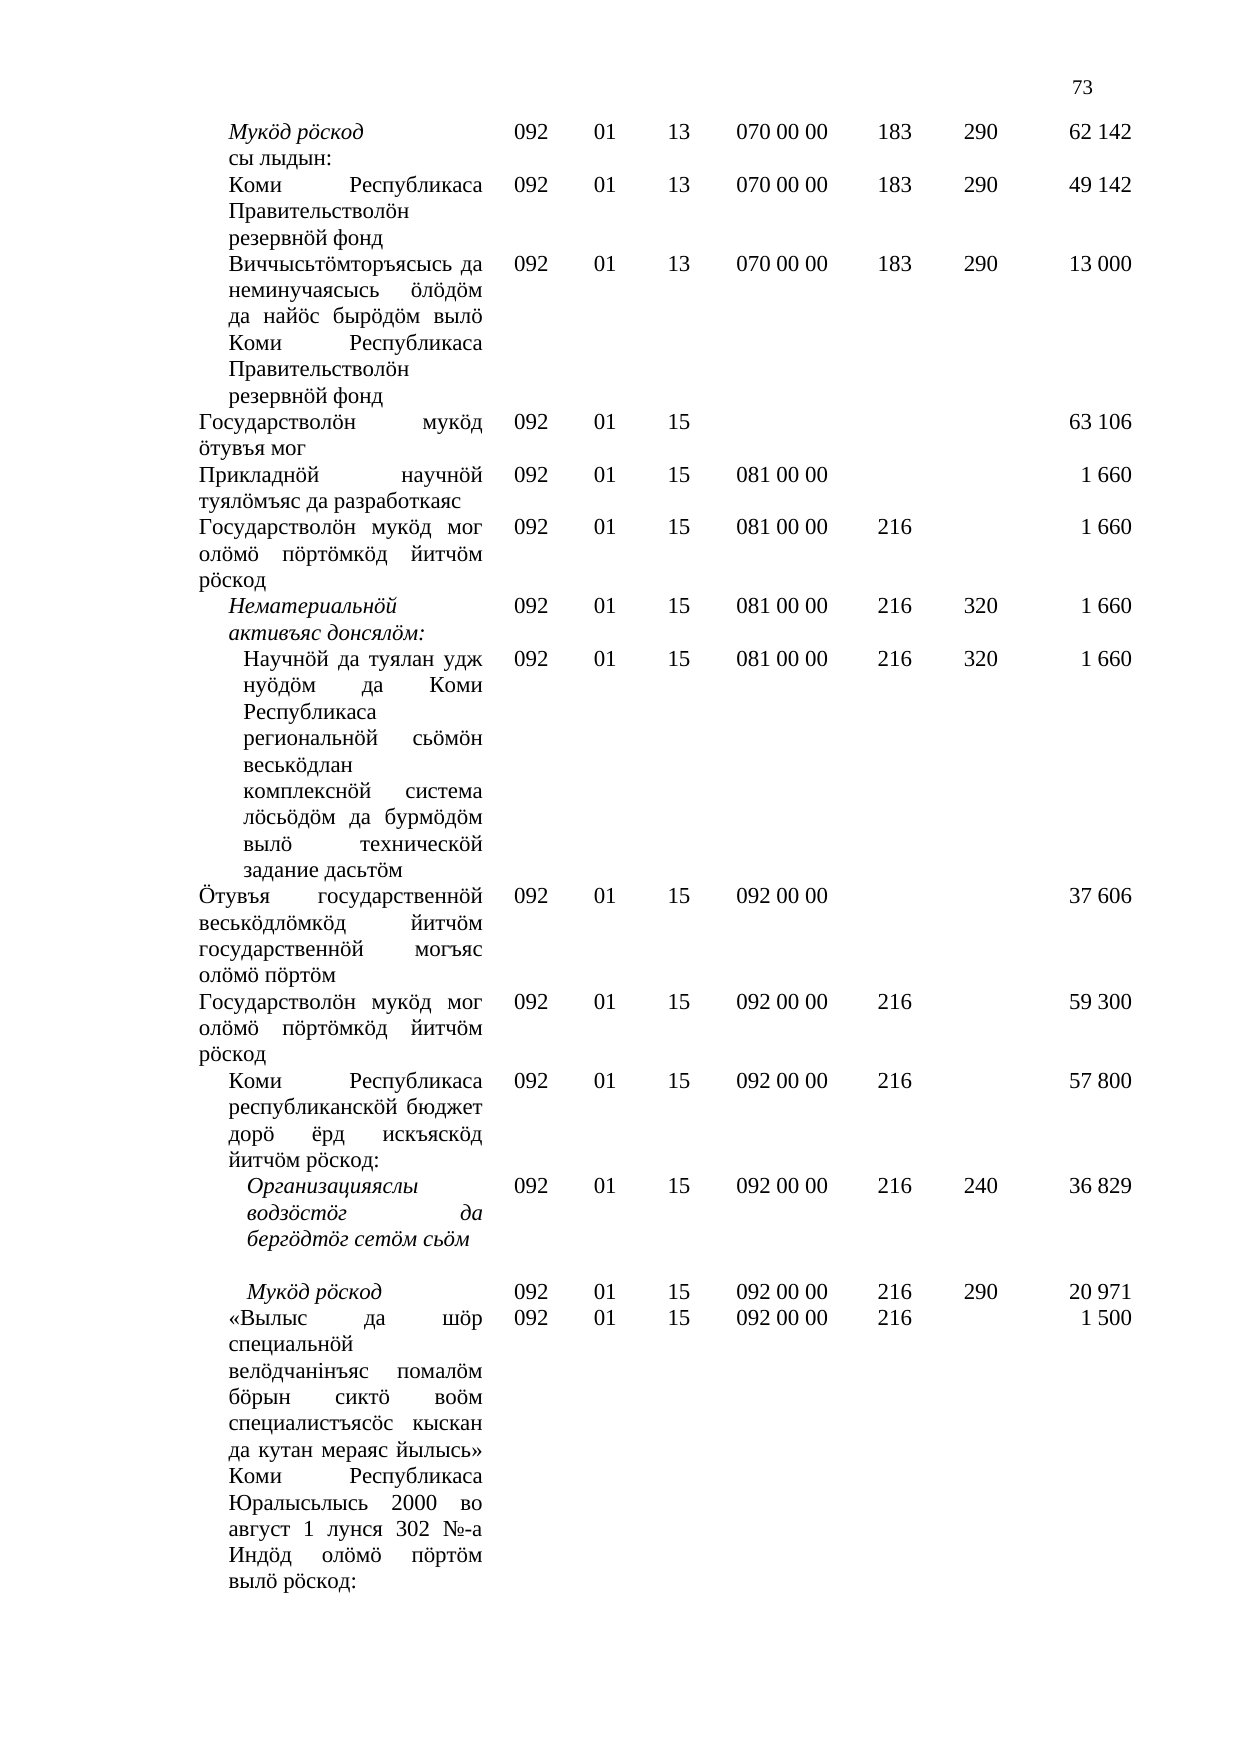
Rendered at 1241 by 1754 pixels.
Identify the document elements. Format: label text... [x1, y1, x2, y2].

table_cell 01 [568, 883, 642, 988]
table_cell Нематериальнöй активъяс донсялöм: [188, 593, 494, 645]
table_cell [941, 461, 1021, 513]
table_cell 092 00 00 [716, 1067, 848, 1172]
table_cell Государстволöн мукöд öтувъя мог [188, 408, 494, 461]
table_cell 15 [642, 593, 716, 645]
table_cell [941, 145, 1021, 171]
table_cell Öтувъя государственнöй веськöдлöмкöд йитчöм государственнöй могъяс олöмö пöртöм [188, 883, 494, 988]
table_cell 092 [494, 883, 568, 988]
table_cell Государстволöн мукöд мог олöмö пöртöмкöд йитчöм рöскод [188, 988, 494, 1067]
table_cell 15 [642, 1278, 716, 1304]
table_cell [1143, 1067, 1193, 1172]
table_cell [1143, 593, 1193, 645]
table_cell 290 [941, 1278, 1021, 1304]
table_cell 1 660 [1021, 514, 1143, 592]
table_cell 01 [568, 118, 642, 144]
table_cell 13 [642, 118, 716, 144]
table_cell Мукöд рöскод [188, 1278, 494, 1304]
table_cell [568, 145, 642, 171]
table_cell 081 00 00 [716, 514, 848, 592]
table_cell Виччысьтöмторъясысь да неминучаясысь öлöдöм да найöс бырöдöм вылö Коми Республикаса Правительстволöн резервнöй фонд [188, 250, 494, 408]
table_cell [716, 408, 848, 461]
table_cell 092 [494, 250, 568, 408]
table_cell [1143, 645, 1193, 882]
table_cell [941, 988, 1021, 1067]
table_cell 092 [494, 645, 568, 882]
table_cell 216 [849, 1067, 941, 1172]
table_cell [849, 145, 941, 171]
table_cell 092 [494, 118, 568, 144]
table_cell 092 00 00 [716, 988, 848, 1067]
table_cell 01 [568, 461, 642, 513]
table_cell Организацияяслы водзöстöг да бергöдтöг сетöм сьöм [188, 1172, 494, 1278]
table_cell Прикладнöй научнöй туялöмъяс да разработкаяс [188, 461, 494, 513]
table_cell 070 00 00 [716, 250, 848, 408]
table_cell 15 [642, 1304, 716, 1594]
table_cell 15 [642, 1172, 716, 1278]
table_cell 13 000 [1021, 250, 1143, 408]
table_cell 240 [941, 1172, 1021, 1278]
table_cell 57 800 [1021, 1067, 1143, 1172]
table_cell [1143, 145, 1193, 171]
table_cell [941, 1304, 1021, 1594]
table_cell 20 971 [1021, 1278, 1143, 1304]
table_cell 092 00 00 [716, 1304, 848, 1594]
table_cell 01 [568, 988, 642, 1067]
table_cell 092 [494, 171, 568, 250]
table_cell [941, 1067, 1021, 1172]
table_cell 15 [642, 461, 716, 513]
table_cell 216 [849, 1304, 941, 1594]
table_cell 01 [568, 514, 642, 592]
table_cell 092 [494, 408, 568, 461]
table_cell [849, 408, 941, 461]
table_cell 092 [494, 1304, 568, 1594]
table_cell [941, 883, 1021, 988]
table_cell 092 [494, 988, 568, 1067]
table_cell 62 142 [1021, 118, 1143, 144]
table_cell 320 [941, 645, 1021, 882]
table_cell 320 [941, 593, 1021, 645]
table_cell 290 [941, 250, 1021, 408]
table_cell 01 [568, 250, 642, 408]
table_cell 13 [642, 250, 716, 408]
table_cell 49 142 [1021, 171, 1143, 250]
table_cell 15 [642, 408, 716, 461]
table_cell 15 [642, 645, 716, 882]
table_cell 092 [494, 1278, 568, 1304]
table_cell 290 [941, 118, 1021, 144]
table_cell 01 [568, 1278, 642, 1304]
table_cell 183 [849, 250, 941, 408]
table_cell [849, 461, 941, 513]
table_cell 092 00 00 [716, 1278, 848, 1304]
table_cell 01 [568, 408, 642, 461]
table_cell 63 106 [1021, 408, 1143, 461]
table_cell [941, 408, 1021, 461]
table_cell 36 829 [1021, 1172, 1143, 1278]
table_cell [1143, 883, 1193, 988]
table_cell 092 [494, 1172, 568, 1278]
table_cell [494, 145, 568, 171]
table_cell [1143, 171, 1193, 250]
table_cell [716, 145, 848, 171]
table_cell 092 00 00 [716, 883, 848, 988]
table_cell 01 [568, 171, 642, 250]
table_cell [1143, 408, 1193, 461]
table_cell 1 660 [1021, 461, 1143, 513]
table_cell 216 [849, 645, 941, 882]
table_cell Коми Республикаса республиканскöй бюджет дорö ёрд искъяскöд йитчöм рöскод: [188, 1067, 494, 1172]
table_cell Коми Республикаса Правительстволöн резервнöй фонд [188, 171, 494, 250]
table_cell сы лыдын: [188, 145, 494, 171]
table_cell «Вылыс да шöр специальнöй велöдчанiнъяс помалöм бöрын сиктö воöм специалистъясöс кыскан да кутан мераяс йылысь» Коми Республикаса Юралысьлысь 2000 во август 1 лунся 302 №-а Индöд олöмö пöртöм вылö рöскод: [188, 1304, 494, 1594]
table_cell [1143, 1172, 1193, 1278]
table_cell [1143, 250, 1193, 408]
table_cell [642, 145, 716, 171]
table_cell [1143, 1278, 1193, 1304]
table_cell 15 [642, 514, 716, 592]
table_cell 01 [568, 1304, 642, 1594]
table_cell 15 [642, 988, 716, 1067]
table_cell 081 00 00 [716, 461, 848, 513]
table_cell 15 [642, 1067, 716, 1172]
table_cell 081 00 00 [716, 593, 848, 645]
table_cell 37 606 [1021, 883, 1143, 988]
table_cell 1 500 [1021, 1304, 1143, 1594]
table_cell 092 [494, 461, 568, 513]
table_cell [1021, 145, 1143, 171]
table_cell 216 [849, 593, 941, 645]
table_cell 070 00 00 [716, 171, 848, 250]
table_cell 01 [568, 593, 642, 645]
table_cell 01 [568, 1172, 642, 1278]
table_cell [1143, 514, 1193, 592]
table_cell [1143, 1304, 1193, 1594]
table_cell [941, 514, 1021, 592]
table_cell Научнöй да туялан удж нуöдöм да Коми Республикаса региональнöй сьöмöн веськöдлан комплекснöй система лöсьöдöм да бурмöдöм вылö техническöй задание дасьтöм [188, 645, 494, 882]
table_cell 216 [849, 988, 941, 1067]
table_cell 01 [568, 645, 642, 882]
table_cell 1 660 [1021, 645, 1143, 882]
table_cell 216 [849, 1172, 941, 1278]
table_cell 1 660 [1021, 593, 1143, 645]
table_cell [1143, 461, 1193, 513]
table_cell 183 [849, 171, 941, 250]
table_cell 183 [849, 118, 941, 144]
table_cell 13 [642, 171, 716, 250]
table_cell 092 [494, 593, 568, 645]
table_cell Государстволöн мукöд мог олöмö пöртöмкöд йитчöм рöскод [188, 514, 494, 592]
table_cell [1143, 118, 1193, 144]
table_cell 59 300 [1021, 988, 1143, 1067]
table_cell 15 [642, 883, 716, 988]
table_cell 081 00 00 [716, 645, 848, 882]
table_cell 216 [849, 514, 941, 592]
table_cell 070 00 00 [716, 118, 848, 144]
table_cell 092 00 00 [716, 1172, 848, 1278]
table_cell Мукöд рöскод [188, 118, 494, 144]
table_cell 01 [568, 1067, 642, 1172]
table_cell [1143, 988, 1193, 1067]
table_cell 092 [494, 514, 568, 592]
table_cell 290 [941, 171, 1021, 250]
table_cell [849, 883, 941, 988]
table_cell 092 [494, 1067, 568, 1172]
table_cell 216 [849, 1278, 941, 1304]
